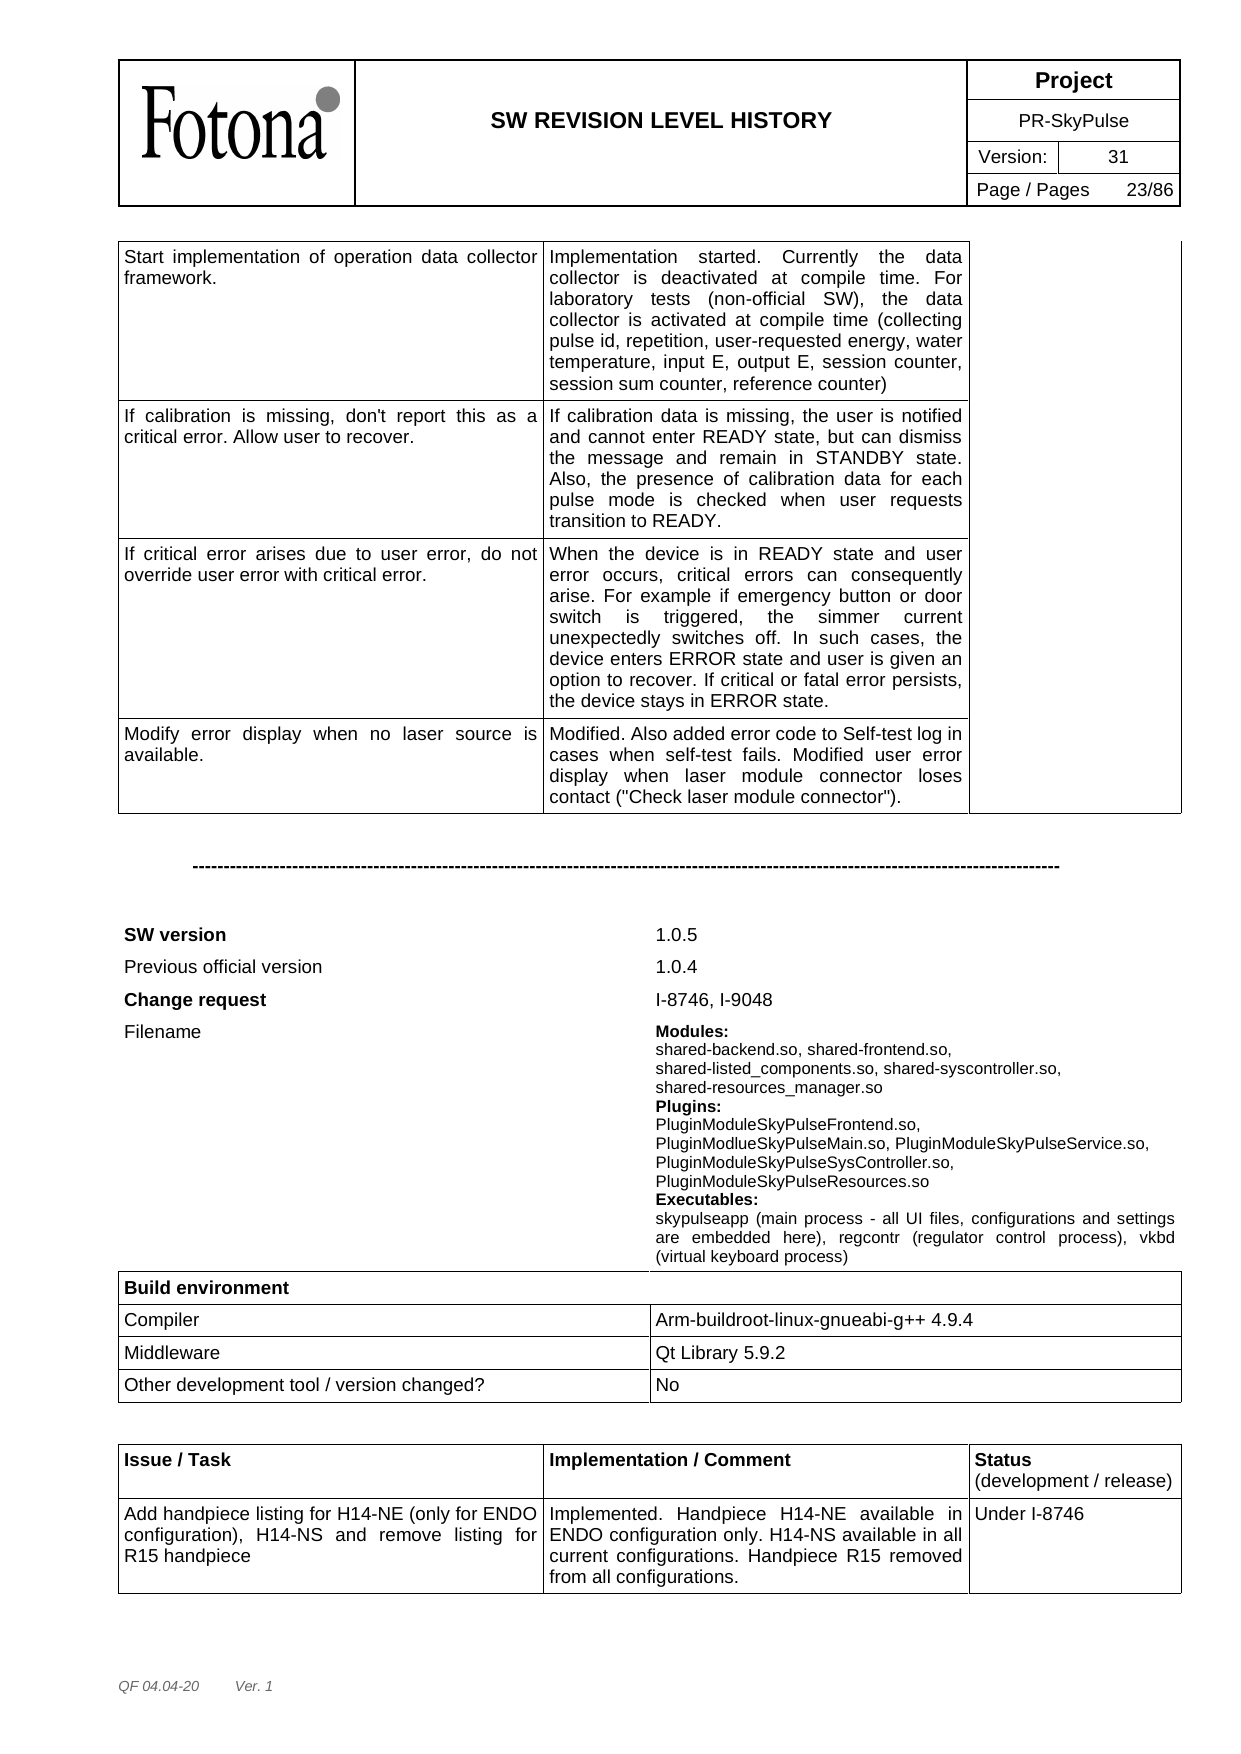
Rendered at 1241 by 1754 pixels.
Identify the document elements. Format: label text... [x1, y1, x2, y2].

table_cell Implementation started. Currently the data collector is deactivated at compile time. For laboratory tests (non-official SW), the data collector is activated at compile time (collecting pulse id, repetition, user-requested energy, water temperature, input E, output E, session counter, session sum counter, reference counter) [544, 242, 968, 400]
table_cell 1.0.4 [650, 951, 1181, 983]
table_cell Middleware [119, 1337, 649, 1369]
table_cell Modules: shared-backend.so, shared-frontend.so, shared-listed_components.so, shared-syscontroller.so, shared-resources_manager.so Plugins: PluginModuleSkyPulseFrontend.so, PluginModlueSkyPulseMain.so, PluginModuleSkyPulseService.so, PluginModuleSkyPulseSysController.so, PluginModuleSkyPulseResources.so Executables: skypulseapp (main process - all UI files, configurations and settings are embedded here), regcontr (regulator control process), vkbd (virtual keyboard process) [650, 1016, 1181, 1271]
table_cell Build environment [119, 1272, 1181, 1304]
table_cell Modify error display when no laser source is available. [119, 719, 543, 813]
table_cell Compiler [119, 1305, 649, 1336]
table_header 1.0.5 [650, 919, 1181, 951]
table_cell [970, 241, 1181, 813]
table_cell Change request [118, 984, 649, 1016]
table_cell Under I-8746 [970, 1499, 1181, 1593]
table_cell Modified. Also added error code to Self-test log in cases when self-test fails. Modified user error display when laser module connector loses contact ("Check laser module connector"). [544, 719, 968, 813]
text ------------------------------------------------------------------------------------------------------------------------------------------- [118, 855, 1163, 876]
table_cell Filename [118, 1016, 649, 1271]
table_cell When the device is in READY state and user error occurs, critical errors can consequently arise. For example if emergency button or door switch is triggered, the simmer current unexpectedly switches off. In such cases, the device enters ERROR state and user is given an option to recover. If critical or fatal error persists, the device stays in ERROR state. [544, 539, 968, 718]
table_header Issue / Task [119, 1445, 543, 1498]
table_header Implementation / Comment [544, 1445, 968, 1498]
table_cell I-8746, I-9048 [650, 984, 1181, 1016]
table_cell No [651, 1370, 1181, 1402]
table_cell Qt Library 5.9.2 [651, 1337, 1181, 1369]
table_cell Implemented. Handpiece H14-NE available in ENDO configuration only. H14-NS available in all current configurations. Handpiece R15 removed from all configurations. [544, 1499, 968, 1593]
table_cell If calibration data is missing, the user is notified and cannot enter READY state, but can dismiss the message and remain in STANDBY state. Also, the presence of calibration data for each pulse mode is checked when user requests transition to READY. [544, 401, 968, 538]
table_header Status (development / release) [970, 1445, 1181, 1498]
table_cell Previous official version [118, 951, 649, 983]
table_cell Other development tool / version changed? [119, 1370, 649, 1402]
table_cell Add handpiece listing for H14-NE (only for ENDO configuration), H14-NS and remove listing for R15 handpiece [119, 1499, 543, 1593]
table_cell If critical error arises due to user error, do not override user error with critical error. [119, 539, 543, 718]
table_cell If calibration is missing, don't report this as a critical error. Allow user to recover. [119, 401, 543, 538]
table_cell Start implementation of operation data collector framework. [119, 242, 543, 400]
table_header SW version [118, 919, 649, 951]
table_cell Arm-buildroot-linux-gnueabi-g++ 4.9.4 [651, 1305, 1181, 1336]
